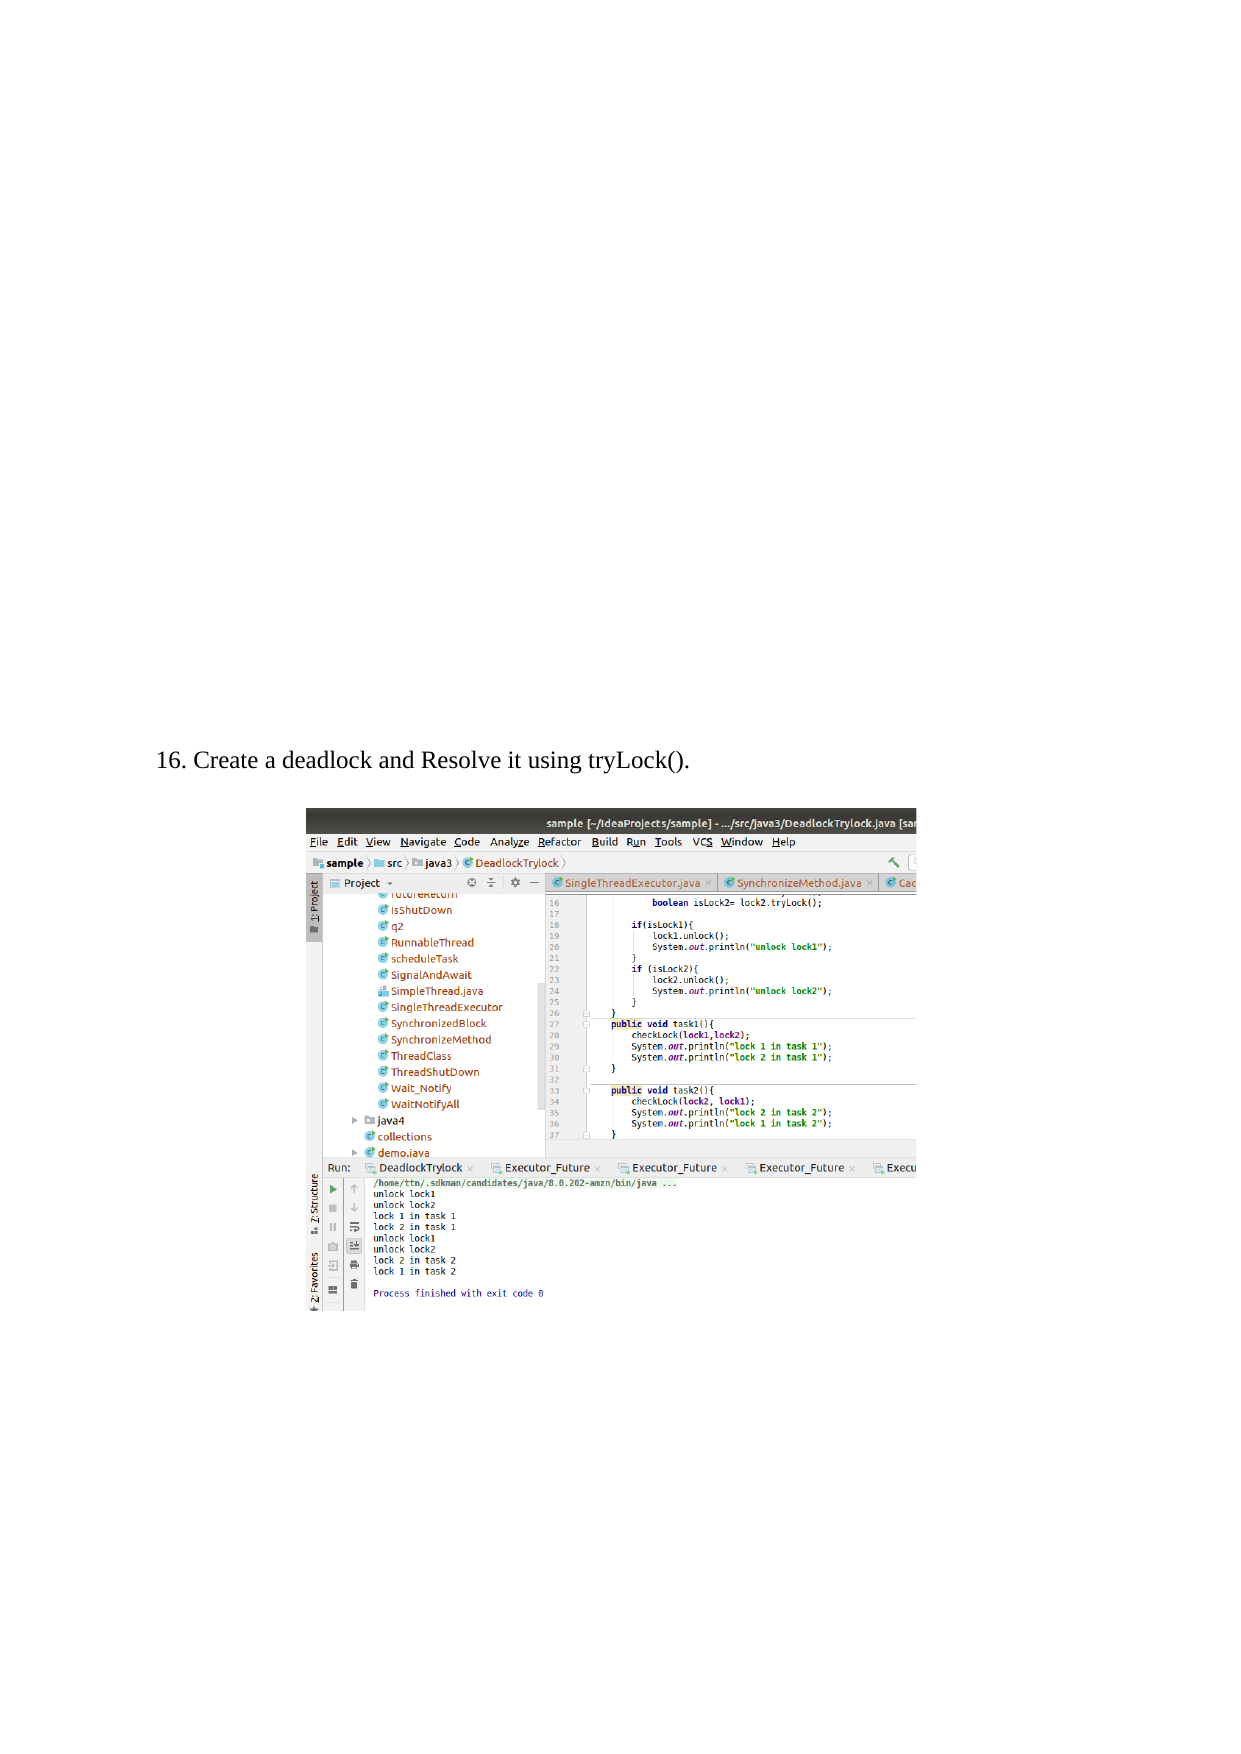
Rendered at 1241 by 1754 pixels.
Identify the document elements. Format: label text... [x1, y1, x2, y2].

picture [306, 808, 917, 1311]
list Create a deadlock and Resolve it using tryLock(). [156, 746, 1122, 774]
